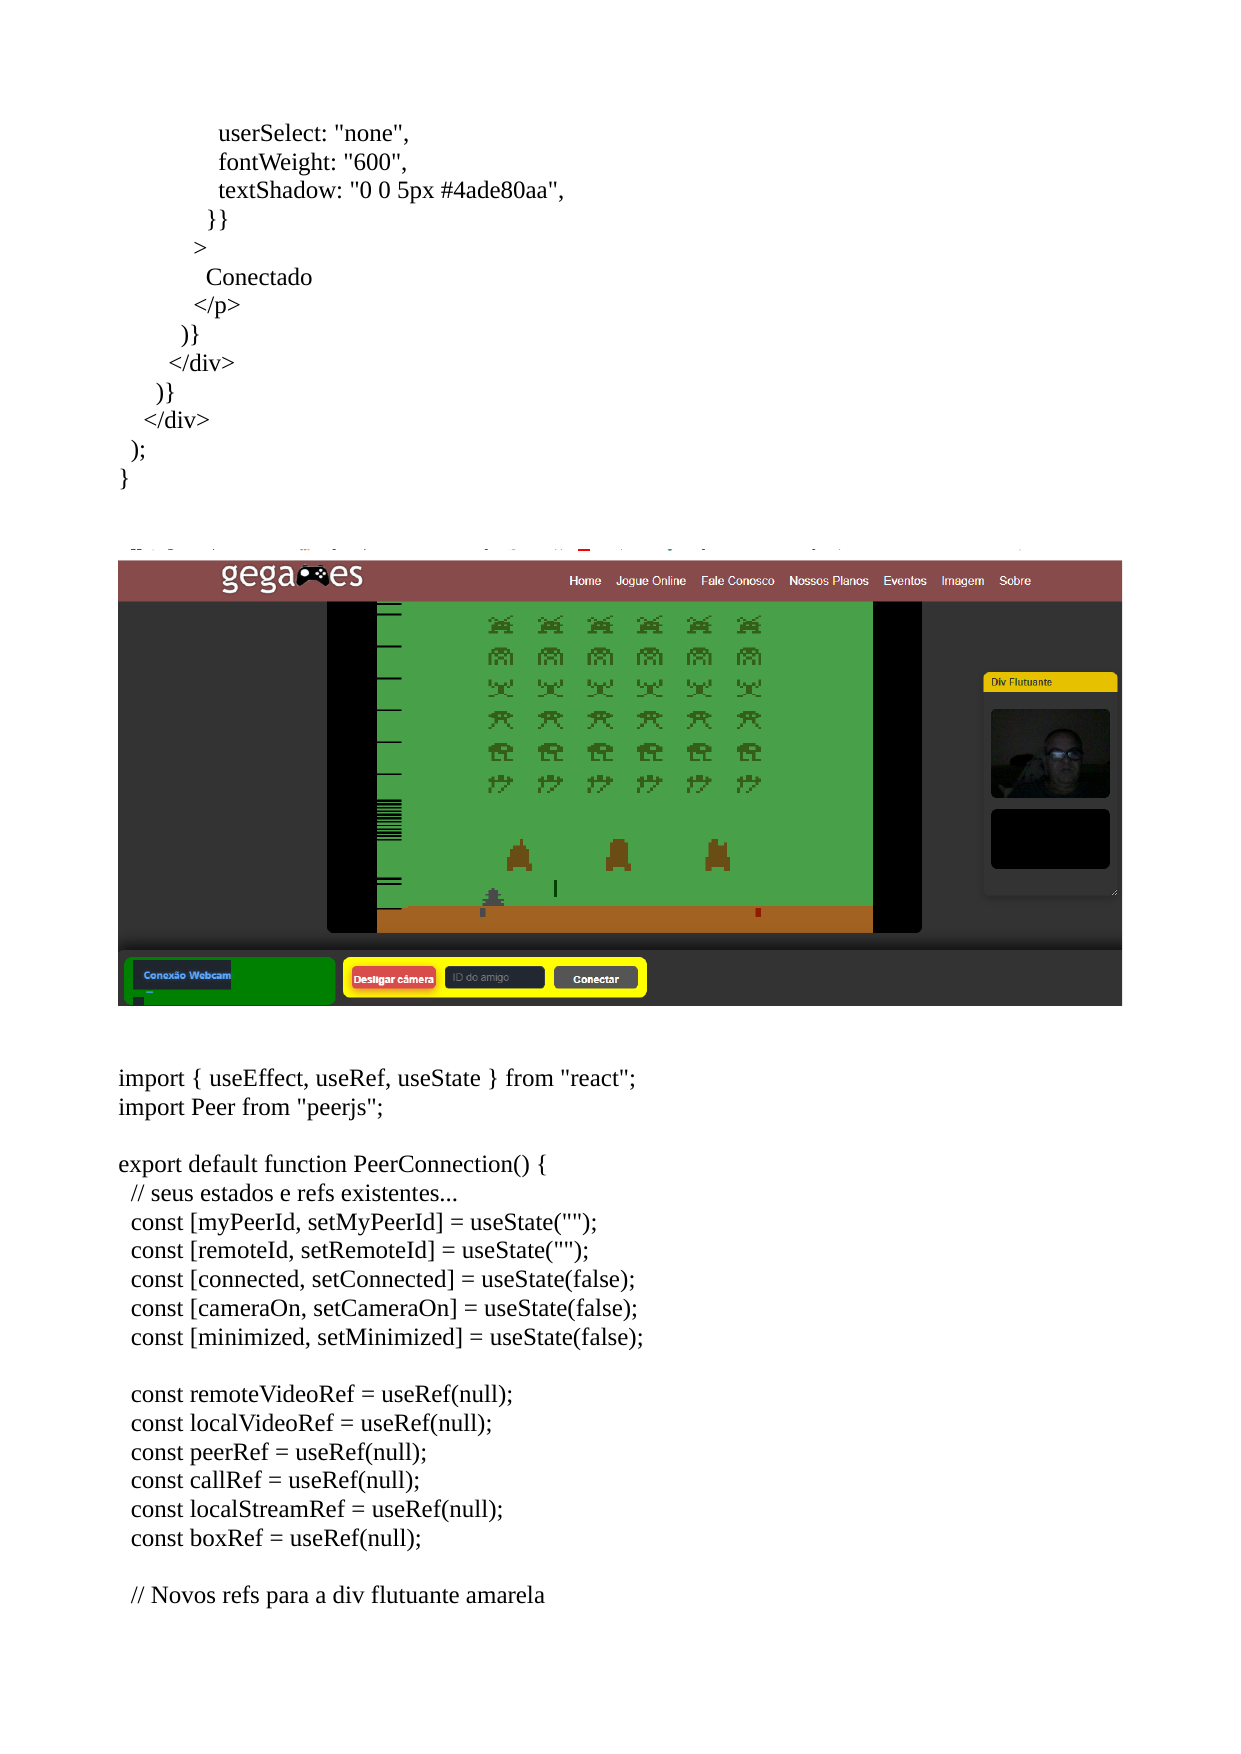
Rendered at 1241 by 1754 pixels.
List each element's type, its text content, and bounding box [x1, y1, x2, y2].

text const remoteVideoRef = useRef(null); [118, 1379, 1122, 1408]
text } [118, 463, 1122, 492]
text export default function PeerConnection() { [118, 1149, 1122, 1178]
text Conectado ✅ [118, 262, 1122, 291]
text const [remoteId, setRemoteId] = useState(""); [118, 1235, 1122, 1264]
text fontWeight: "600", [118, 147, 1122, 176]
text > [118, 233, 1122, 262]
text // seus estados e refs existentes... [118, 1178, 1122, 1207]
text userSelect: "none", [118, 118, 1122, 147]
text const [minimized, setMinimized] = useState(false); [118, 1322, 1122, 1350]
text </div> [118, 406, 1122, 434]
text const [cameraOn, setCameraOn] = useState(false); [118, 1293, 1122, 1322]
text const [connected, setConnected] = useState(false); [118, 1264, 1122, 1293]
text ); [118, 434, 1122, 463]
text </div> [118, 348, 1122, 377]
text textShadow: "0 0 5px #4ade80aa", [118, 176, 1122, 204]
text const peerRef = useRef(null); [118, 1437, 1122, 1465]
text import Peer from "peerjs"; [118, 1092, 1122, 1120]
text const callRef = useRef(null); [118, 1465, 1122, 1494]
text // Novos refs para a div flutuante amarela [118, 1580, 1122, 1609]
picture [118, 549, 1123, 1006]
text import { useEffect, useRef, useState } from "react"; [118, 1063, 1122, 1092]
text </p> [118, 291, 1122, 319]
text )} [118, 319, 1122, 348]
text const localStreamRef = useRef(null); [118, 1494, 1122, 1523]
text const [myPeerId, setMyPeerId] = useState(""); [118, 1207, 1122, 1235]
text const boxRef = useRef(null); [118, 1523, 1122, 1552]
text }} [118, 204, 1122, 233]
text )} [118, 377, 1122, 406]
text const localVideoRef = useRef(null); [118, 1408, 1122, 1437]
